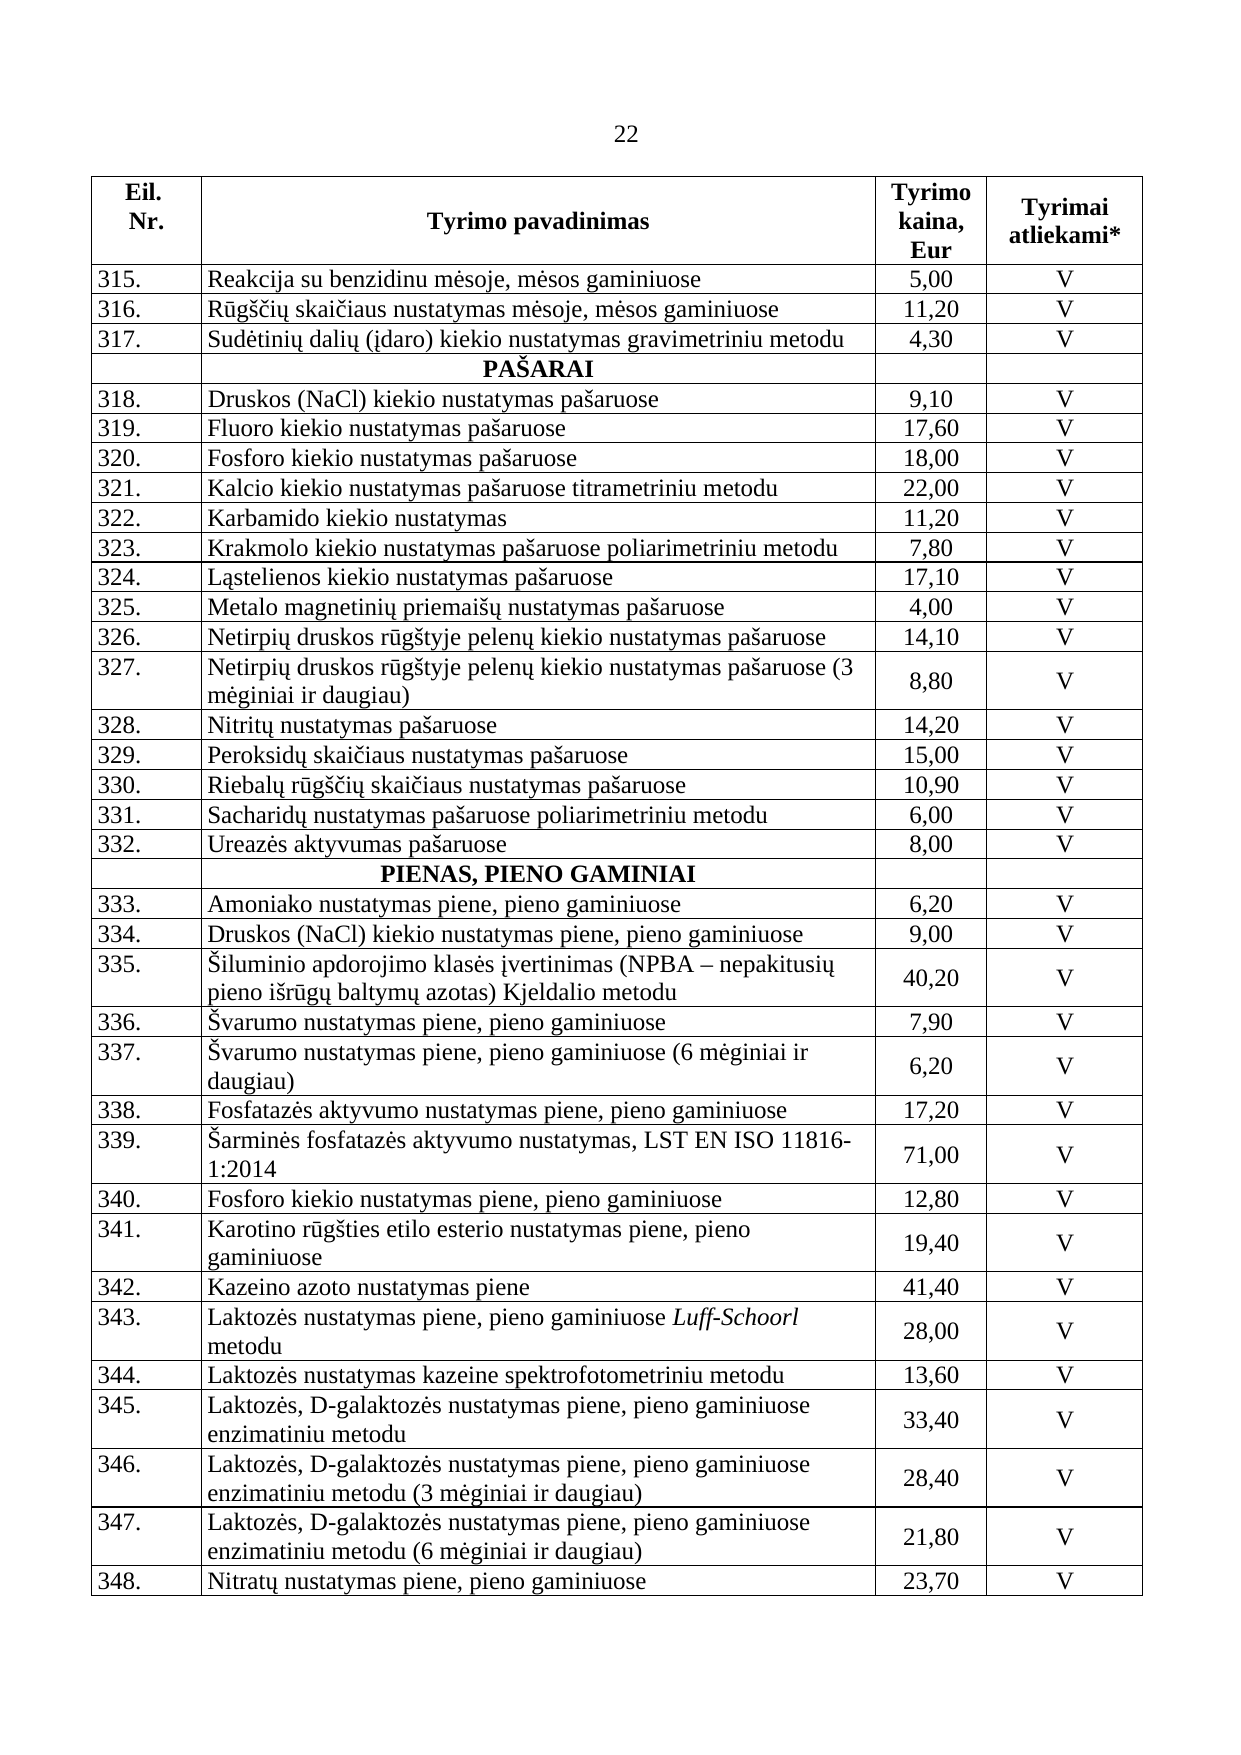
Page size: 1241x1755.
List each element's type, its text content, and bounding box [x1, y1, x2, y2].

table_cell 334. [92, 919, 201, 948]
table_cell V [987, 592, 1142, 621]
table_cell 40,20 [876, 949, 986, 1006]
table_cell 338. [92, 1096, 201, 1124]
table_cell Netirpių druskos rūgštyje pelenų kiekio nustatymas pašaruose (3 mėginiai ir daugiau) [202, 652, 875, 709]
table_cell 41,40 [876, 1272, 986, 1301]
table_cell 4,30 [876, 324, 986, 353]
table_cell PAŠARAI [202, 354, 875, 383]
table_cell 28,40 [876, 1449, 986, 1506]
table_cell V [987, 652, 1142, 709]
table_cell V [987, 1037, 1142, 1094]
table_cell Druskos (NaCl) kiekio nustatymas piene, pieno gaminiuose [202, 919, 875, 948]
table_cell Fosforo kiekio nustatymas piene, pieno gaminiuose [202, 1184, 875, 1213]
table_cell 7,90 [876, 1007, 986, 1036]
table_cell 14,20 [876, 710, 986, 739]
table_cell Karbamido kiekio nustatymas [202, 503, 875, 532]
table_cell 344. [92, 1361, 201, 1389]
table_cell 319. [92, 414, 201, 442]
table_cell Laktozės, D-galaktozės nustatymas piene, pieno gaminiuose enzimatiniu metodu (3 mėginiai ir daugiau) [202, 1449, 875, 1506]
table_cell V [987, 1272, 1142, 1301]
table_cell 342. [92, 1272, 201, 1301]
table_cell V [987, 294, 1142, 323]
table_cell V [987, 414, 1142, 442]
table_cell [987, 859, 1142, 888]
table_cell V [987, 503, 1142, 532]
table_cell V [987, 1184, 1142, 1213]
table_cell 19,40 [876, 1214, 986, 1271]
table_cell 347. [92, 1508, 201, 1565]
table_cell Metalo magnetinių priemaišų nustatymas pašaruose [202, 592, 875, 621]
table_cell 348. [92, 1566, 201, 1595]
table_cell 11,20 [876, 503, 986, 532]
table_cell V [987, 1214, 1142, 1271]
table_cell V [987, 622, 1142, 651]
table_cell Nitritų nustatymas pašaruose [202, 710, 875, 739]
table_cell V [987, 949, 1142, 1006]
table_cell Nitratų nustatymas piene, pieno gaminiuose [202, 1566, 875, 1595]
table_cell 335. [92, 949, 201, 1006]
table_cell 15,00 [876, 740, 986, 769]
table_cell 341. [92, 1214, 201, 1271]
table_cell 340. [92, 1184, 201, 1213]
table_cell 337. [92, 1037, 201, 1094]
table_cell V [987, 740, 1142, 769]
table_cell 28,00 [876, 1302, 986, 1359]
table_cell [92, 859, 201, 888]
table_cell 7,80 [876, 533, 986, 561]
table_cell V [987, 324, 1142, 353]
table_cell Švarumo nustatymas piene, pieno gaminiuose [202, 1007, 875, 1036]
table_cell V [987, 1361, 1142, 1389]
table_cell Švarumo nustatymas piene, pieno gaminiuose (6 mėginiai ir daugiau) [202, 1037, 875, 1094]
table_cell Sudėtinių dalių (įdaro) kiekio nustatymas gravimetriniu metodu [202, 324, 875, 353]
table_cell Laktozės, D-galaktozės nustatymas piene, pieno gaminiuose enzimatiniu metodu [202, 1390, 875, 1448]
table_cell Druskos (NaCl) kiekio nustatymas pašaruose [202, 384, 875, 412]
table_cell 21,80 [876, 1508, 986, 1565]
table_cell 71,00 [876, 1125, 986, 1183]
table_cell V [987, 533, 1142, 561]
table_cell V [987, 1096, 1142, 1124]
table_cell 17,20 [876, 1096, 986, 1124]
table_cell V [987, 473, 1142, 502]
table_cell Sacharidų nustatymas pašaruose poliarimetriniu metodu [202, 800, 875, 828]
table_cell 5,00 [876, 265, 986, 293]
table_cell Šarminės fosfatazės aktyvumo nustatymas, LST EN ISO 11816-1:2014 [202, 1125, 875, 1183]
table_cell 343. [92, 1302, 201, 1359]
table_cell V [987, 1007, 1142, 1036]
table_cell 6,20 [876, 1037, 986, 1094]
table_cell V [987, 1390, 1142, 1448]
table_cell V [987, 1302, 1142, 1359]
table_cell 13,60 [876, 1361, 986, 1389]
table_cell Pienas, pieno GAMINIAI [202, 859, 875, 888]
table_cell 12,80 [876, 1184, 986, 1213]
table_cell [92, 354, 201, 383]
table_cell Karotino rūgšties etilo esterio nustatymas piene, pieno gaminiuose [202, 1214, 875, 1271]
table_cell 339. [92, 1125, 201, 1183]
table_cell Šiluminio apdorojimo klasės įvertinimas (NPBA – nepakitusių pieno išrūgų baltymų azotas) Kjeldalio metodu [202, 949, 875, 1006]
table_cell 322. [92, 503, 201, 532]
table_cell 9,00 [876, 919, 986, 948]
table_cell [876, 859, 986, 888]
table_header Eil. Nr. [92, 177, 201, 263]
table_cell 8,00 [876, 830, 986, 858]
table_cell 315. [92, 265, 201, 293]
table_cell Amoniako nustatymas piene, pieno gaminiuose [202, 889, 875, 918]
table_cell Riebalų rūgščių skaičiaus nustatymas pašaruose [202, 770, 875, 799]
table_cell Krakmolo kiekio nustatymas pašaruose poliarimetriniu metodu [202, 533, 875, 561]
table_header Tyrimai atliekami* [987, 177, 1142, 263]
table_cell 325. [92, 592, 201, 621]
table_cell 346. [92, 1449, 201, 1506]
table_cell 323. [92, 533, 201, 561]
table_cell V [987, 830, 1142, 858]
table_cell 329. [92, 740, 201, 769]
table_cell Ląstelienos kiekio nustatymas pašaruose [202, 563, 875, 591]
table_cell V [987, 563, 1142, 591]
table_cell 316. [92, 294, 201, 323]
table_cell 33,40 [876, 1390, 986, 1448]
table_cell V [987, 889, 1142, 918]
table_cell Rūgščių skaičiaus nustatymas mėsoje, mėsos gaminiuose [202, 294, 875, 323]
table_cell [876, 354, 986, 383]
table_cell 11,20 [876, 294, 986, 323]
table_cell 327. [92, 652, 201, 709]
table_cell 23,70 [876, 1566, 986, 1595]
table_cell 6,00 [876, 800, 986, 828]
table_cell 345. [92, 1390, 201, 1448]
table_cell V [987, 710, 1142, 739]
table_header Tyrimo pavadinimas [202, 177, 875, 263]
table_cell 328. [92, 710, 201, 739]
table_cell 14,10 [876, 622, 986, 651]
table_cell Peroksidų skaičiaus nustatymas pašaruose [202, 740, 875, 769]
table_cell Laktozės nustatymas piene, pieno gaminiuose Luff-Schoorl metodu [202, 1302, 875, 1359]
table_cell 336. [92, 1007, 201, 1036]
table_cell 320. [92, 443, 201, 472]
table_cell 9,10 [876, 384, 986, 412]
table_cell Fosforo kiekio nustatymas pašaruose [202, 443, 875, 472]
table_cell 331. [92, 800, 201, 828]
table_cell Kazeino azoto nustatymas piene [202, 1272, 875, 1301]
table_cell 330. [92, 770, 201, 799]
table_cell V [987, 1449, 1142, 1506]
table_cell 17,10 [876, 563, 986, 591]
table_cell [987, 354, 1142, 383]
table_cell 4,00 [876, 592, 986, 621]
table_cell 10,90 [876, 770, 986, 799]
table_cell 8,80 [876, 652, 986, 709]
table_cell Kalcio kiekio nustatymas pašaruose titrametriniu metodu [202, 473, 875, 502]
table_header Tyrimo kaina, Eur [876, 177, 986, 263]
table_cell Fosfatazės aktyvumo nustatymas piene, pieno gaminiuose [202, 1096, 875, 1124]
table_cell V [987, 384, 1142, 412]
table_cell 318. [92, 384, 201, 412]
table_cell 22,00 [876, 473, 986, 502]
table_cell Reakcija su benzidinu mėsoje, mėsos gaminiuose [202, 265, 875, 293]
table_cell V [987, 265, 1142, 293]
table_cell 321. [92, 473, 201, 502]
table_cell V [987, 1125, 1142, 1183]
table_cell 317. [92, 324, 201, 353]
table_cell Ureazės aktyvumas pašaruose [202, 830, 875, 858]
table_cell 18,00 [876, 443, 986, 472]
table_cell Netirpių druskos rūgštyje pelenų kiekio nustatymas pašaruose [202, 622, 875, 651]
table_cell V [987, 1566, 1142, 1595]
table_cell V [987, 800, 1142, 828]
table_cell 326. [92, 622, 201, 651]
table_cell Laktozės nustatymas kazeine spektrofotometriniu metodu [202, 1361, 875, 1389]
table_cell Fluoro kiekio nustatymas pašaruose [202, 414, 875, 442]
table_cell 6,20 [876, 889, 986, 918]
table_cell V [987, 443, 1142, 472]
table_cell Laktozės, D-galaktozės nustatymas piene, pieno gaminiuose enzimatiniu metodu (6 mėginiai ir daugiau) [202, 1508, 875, 1565]
table_cell 333. [92, 889, 201, 918]
table_cell 17,60 [876, 414, 986, 442]
table_cell 332. [92, 830, 201, 858]
table_cell V [987, 919, 1142, 948]
table_cell 324. [92, 563, 201, 591]
table_cell V [987, 1508, 1142, 1565]
table_cell V [987, 770, 1142, 799]
